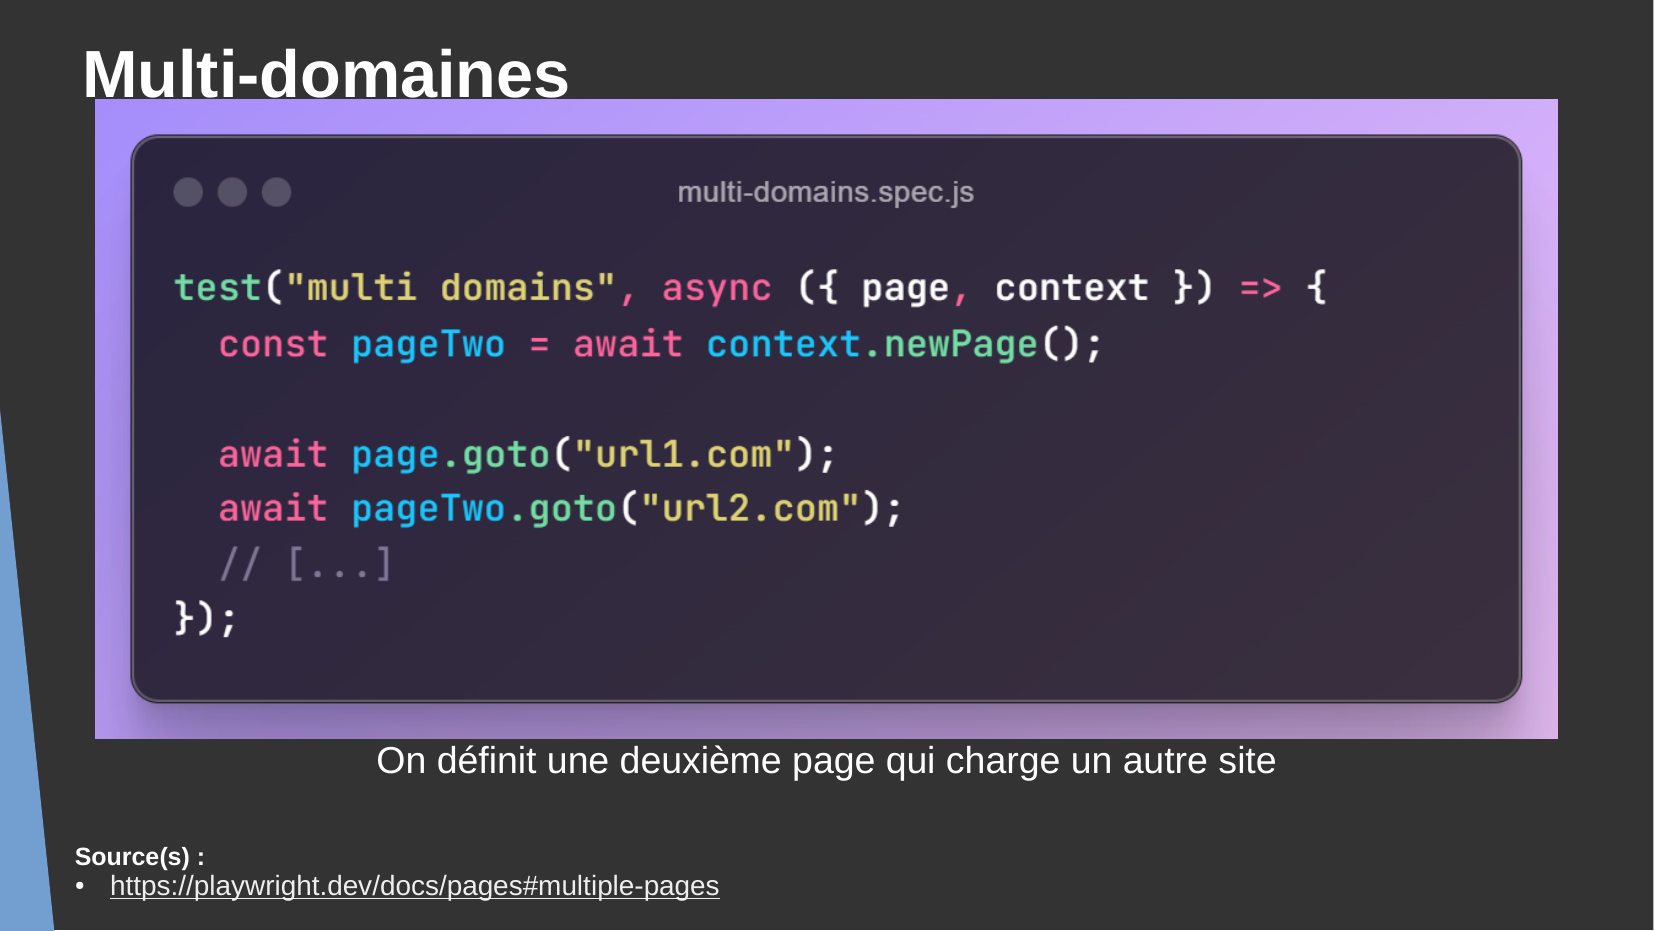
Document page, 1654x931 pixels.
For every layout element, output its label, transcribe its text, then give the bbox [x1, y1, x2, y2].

title Multi-domaines [82, 37, 1004, 119]
text_box Source(s) : https://playwright.dev/docs/pages#multiple-pages [60, 803, 1546, 910]
text_box On définit une deuxième page qui charge un autre site [94, 732, 1560, 810]
picture [95, 99, 1558, 732]
text_box [0, 409, 55, 931]
